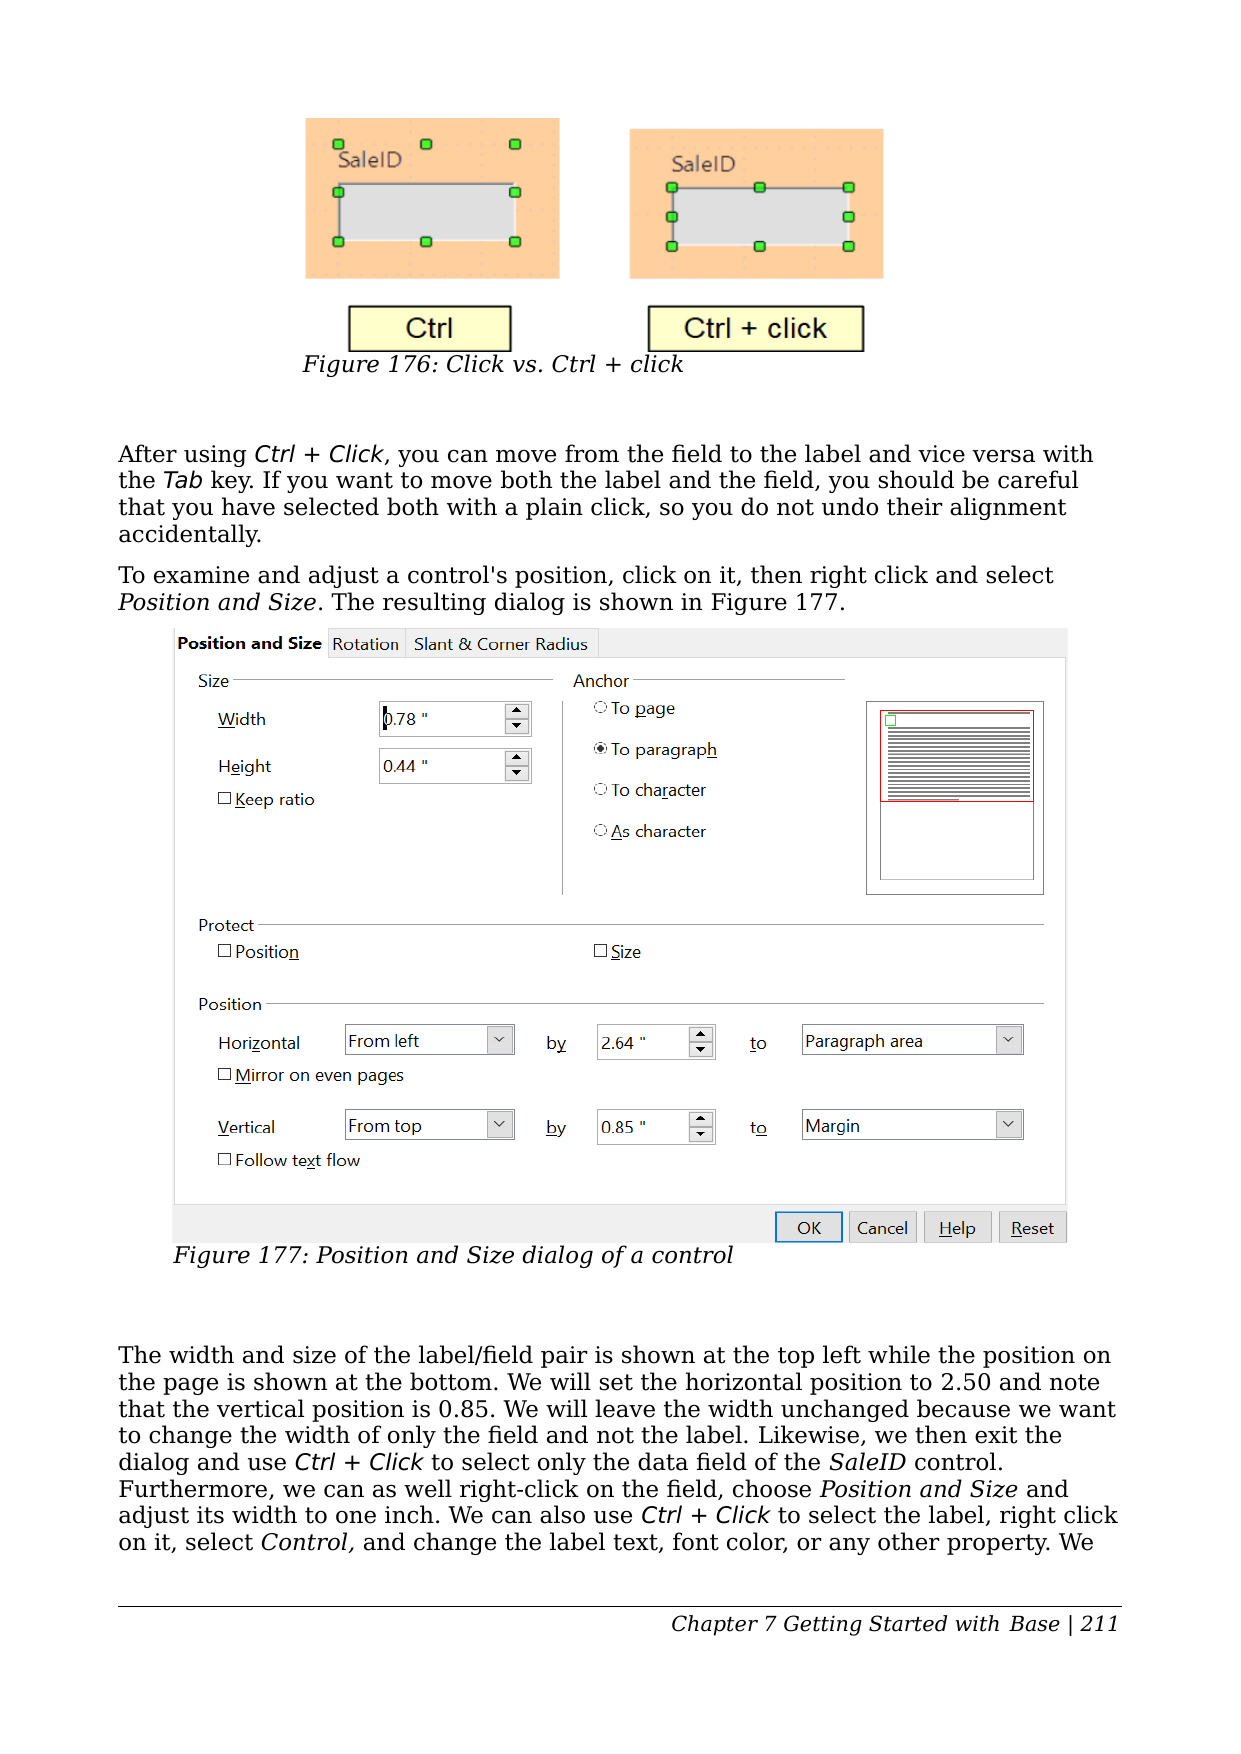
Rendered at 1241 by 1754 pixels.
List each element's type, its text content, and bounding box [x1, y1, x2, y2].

picture [305, 118, 884, 352]
picture [172, 628, 1068, 1243]
text Figure 177: Position and Size dialog of a control [173, 1243, 1067, 1269]
text Figure 176: Click vs. Ctrl + click [303, 348, 886, 378]
text The width and size of the label/field pair is shown at the top left while the position on the page is shown at the bottom. We will set the horizontal position to 2.50 and note that the vertical position is 0.85. We will leave the width unchanged because we want to change the width of only the field and not the label. Likewise, we then exit the dialog and use Ctrl + Click to select only the data field of the SaleID control. Furthermore, we can as well right-click on the field, choose Position and Size and adjust its width to one inch. We can also use Ctrl + Click to select the label, right click on it, select Control, and change the label text, font color, or any other property. We [118, 1342, 1122, 1556]
text To examine and adjust a control's position, click on it, then right click and select Position and Size. The resulting dialog is shown in Figure 177. [118, 562, 1122, 616]
text After using Ctrl + Click, you can move from the field to the label and vice versa with the Tab key. If you want to move both the label and the field, you should be careful that you have selected both with a plain click, so you do not undo their alignment accidentally. [118, 441, 1122, 547]
